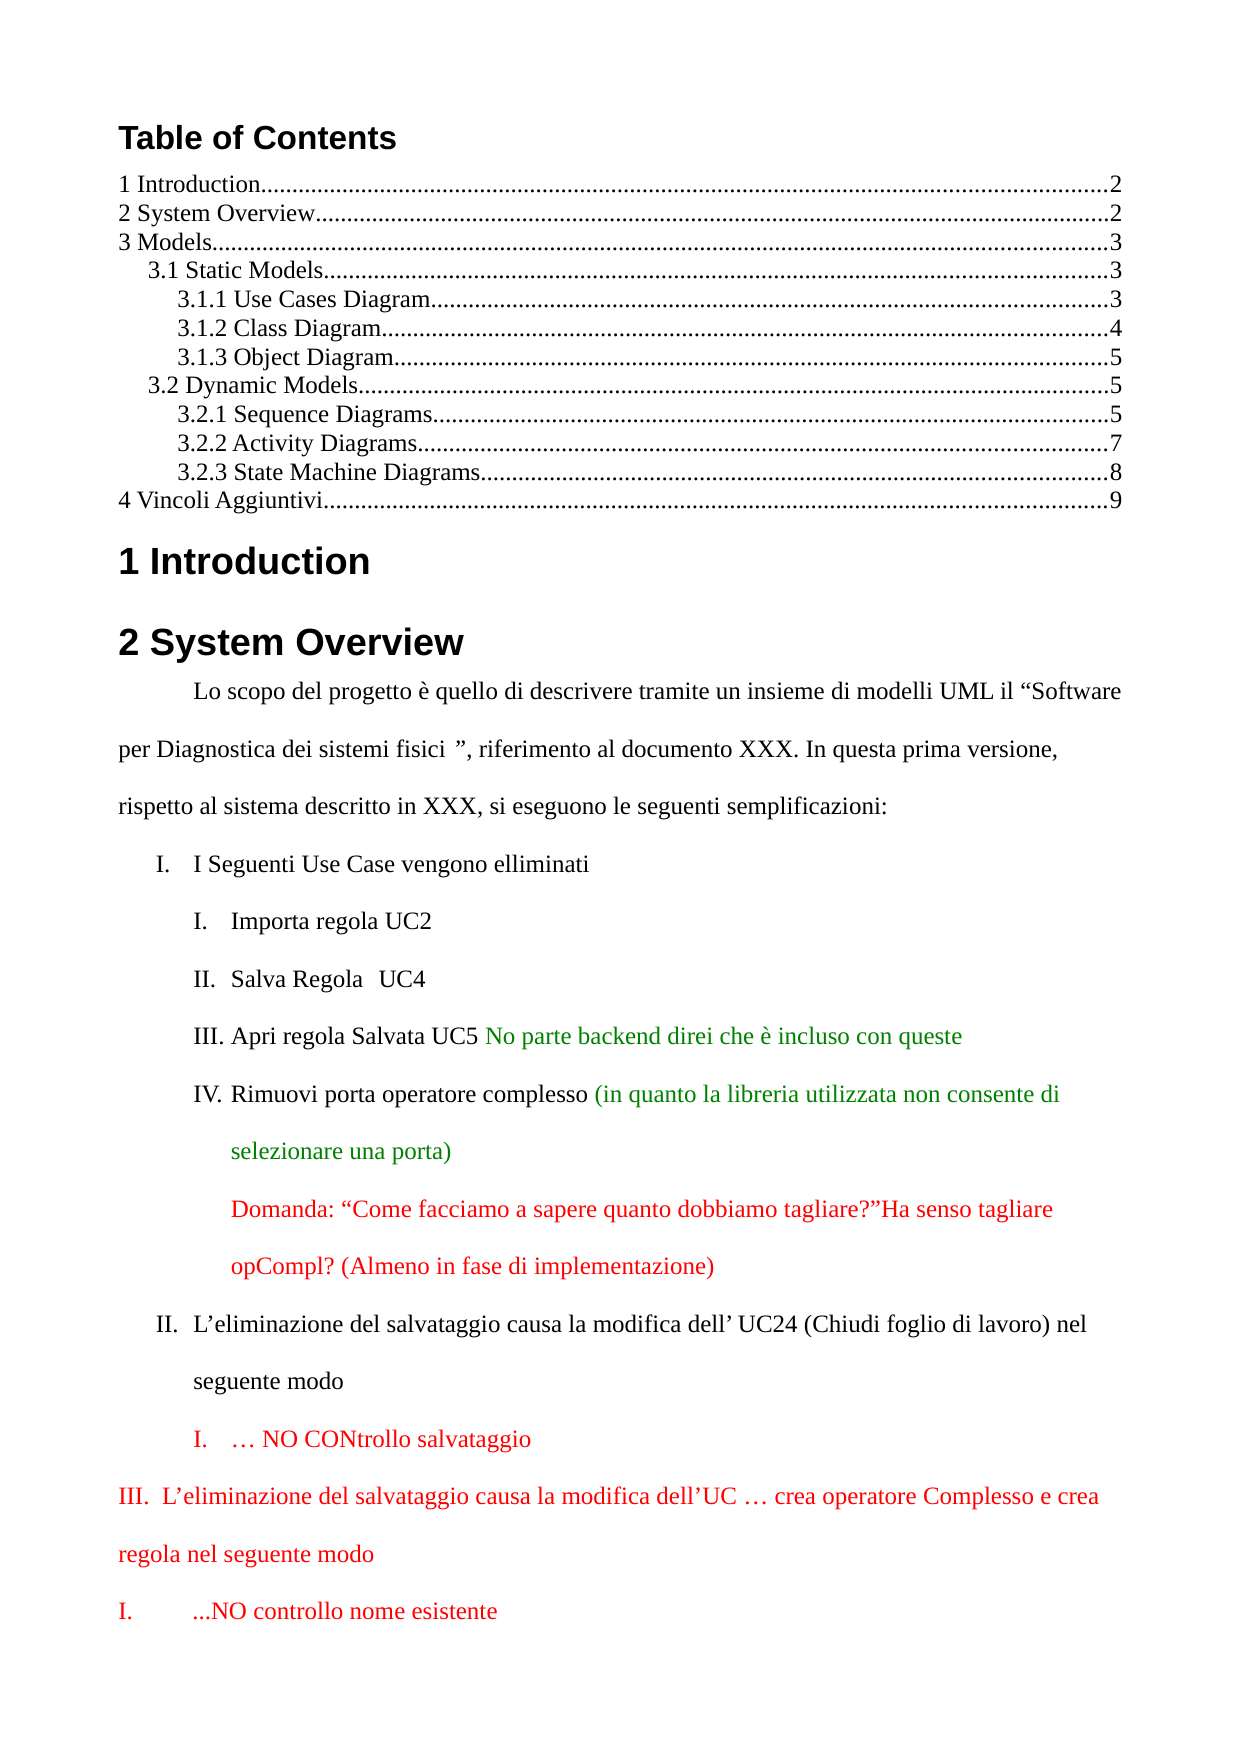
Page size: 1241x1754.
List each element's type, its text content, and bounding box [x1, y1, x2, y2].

text 3.2 Dynamic Models 5 [148, 370, 1122, 399]
text 3 Models 3 [118, 227, 1122, 255]
list Domanda: “Come facciamo a sapere quanto dobbiamo tagliare?”Ha senso tagliare opCompl? (Almeno in fase di implementazione) [193, 1194, 1122, 1280]
text 2 System Overview 2 [118, 198, 1122, 227]
list L’eliminazione del salvataggio causa la modifica dell’ UC24 (Chiudi foglio di lavoro) nel seguente modo [156, 1309, 1122, 1395]
list Importa regola UC2 [193, 906, 1122, 935]
list Rimuovi porta operatore complesso (in quanto la libreria utilizzata non consente di selezionare una porta) [193, 1079, 1122, 1165]
subtitle 2 System Overview [118, 620, 1122, 664]
text Lo scopo del progetto è quello di descrivere tramite un insieme di modelli UML il “Software per Diagnostica dei sistemi fisici ”, riferimento al documento XXX. In questa prima versione, rispetto al sistema descritto in XXX, si eseguono le seguenti semplificazioni: [118, 676, 1122, 820]
subtitle 1 Introduction [118, 539, 1122, 583]
text III. L’eliminazione del salvataggio causa la modifica dell’UC … crea operatore Complesso e crea regola nel seguente modo [118, 1481, 1122, 1568]
text 3.2.2 Activity Diagrams 7 [177, 428, 1122, 457]
text 3.1.3 Object Diagram 5 [177, 342, 1122, 370]
text 3.2.1 Sequence Diagrams 5 [177, 399, 1122, 428]
text 3.1.1 Use Cases Diagram 3 [177, 284, 1122, 313]
text 4 Vincoli Aggiuntivi 9 [118, 485, 1122, 514]
text 3.1 Static Models 3 [148, 255, 1122, 284]
list … NO CONtrollo salvataggio [193, 1424, 1122, 1453]
list Salva Regola UC4 [193, 964, 1122, 993]
text 3.2.3 State Machine Diagrams 8 [177, 457, 1122, 485]
text I. ...NO controllo nome esistente [118, 1596, 1122, 1625]
subtitle Table of Contents [118, 118, 1122, 157]
text 1 Introduction 2 [118, 169, 1122, 198]
list I Seguenti Use Case vengono elliminati [156, 849, 1122, 878]
list Apri regola Salvata UC5 No parte backend direi che è incluso con queste [193, 1021, 1122, 1050]
text 3.1.2 Class Diagram 4 [177, 313, 1122, 342]
